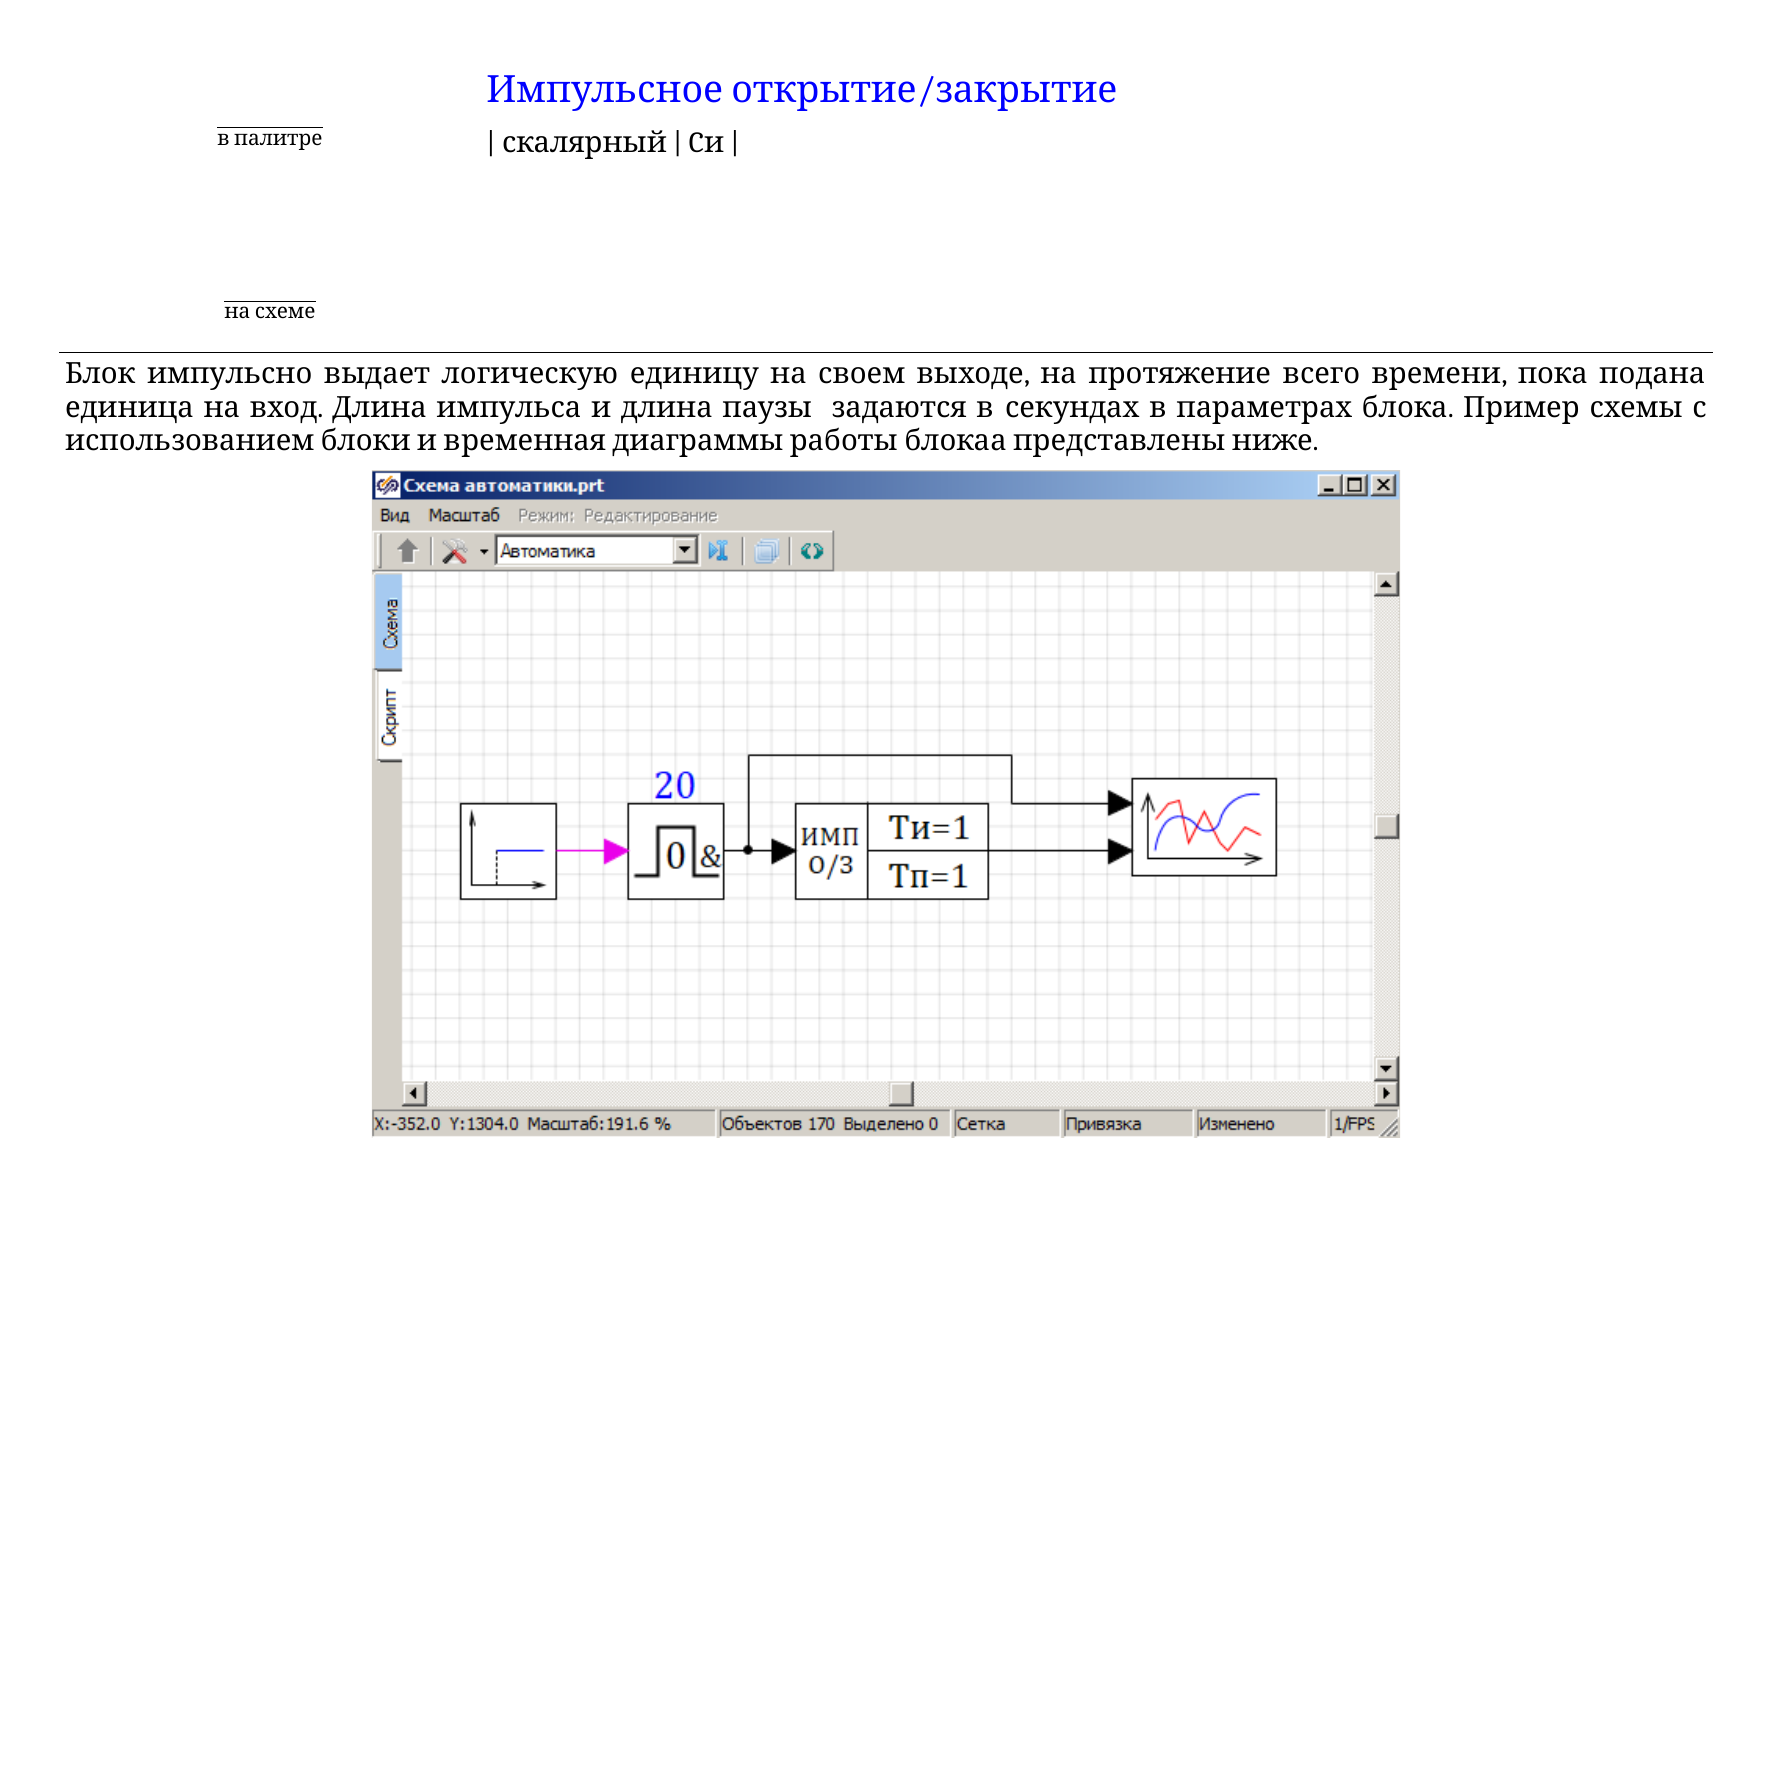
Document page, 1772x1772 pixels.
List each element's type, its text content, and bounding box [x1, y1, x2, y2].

table_cell Блок импульсно выдает логическую единицу на своем выходе, на протяжение всего времени, пока подана единица на вход. Длина импульса и длина паузы задаются в секундах в параметрах блока. Пример схемы с использованием блоки и временная диаграммы работы блокаа представлены ниже. [59, 353, 1713, 1190]
table_cell [480, 294, 1713, 352]
table_header [59, 59, 480, 121]
picture [371, 470, 1400, 1138]
table_cell [59, 178, 480, 294]
table_cell в палитре [59, 121, 480, 178]
table_cell на схеме [59, 294, 480, 352]
table_header Импульсное открытие/закрытие [480, 59, 1713, 121]
table_cell [480, 178, 1713, 294]
table_cell | скалярный | Cи | [480, 121, 1713, 178]
